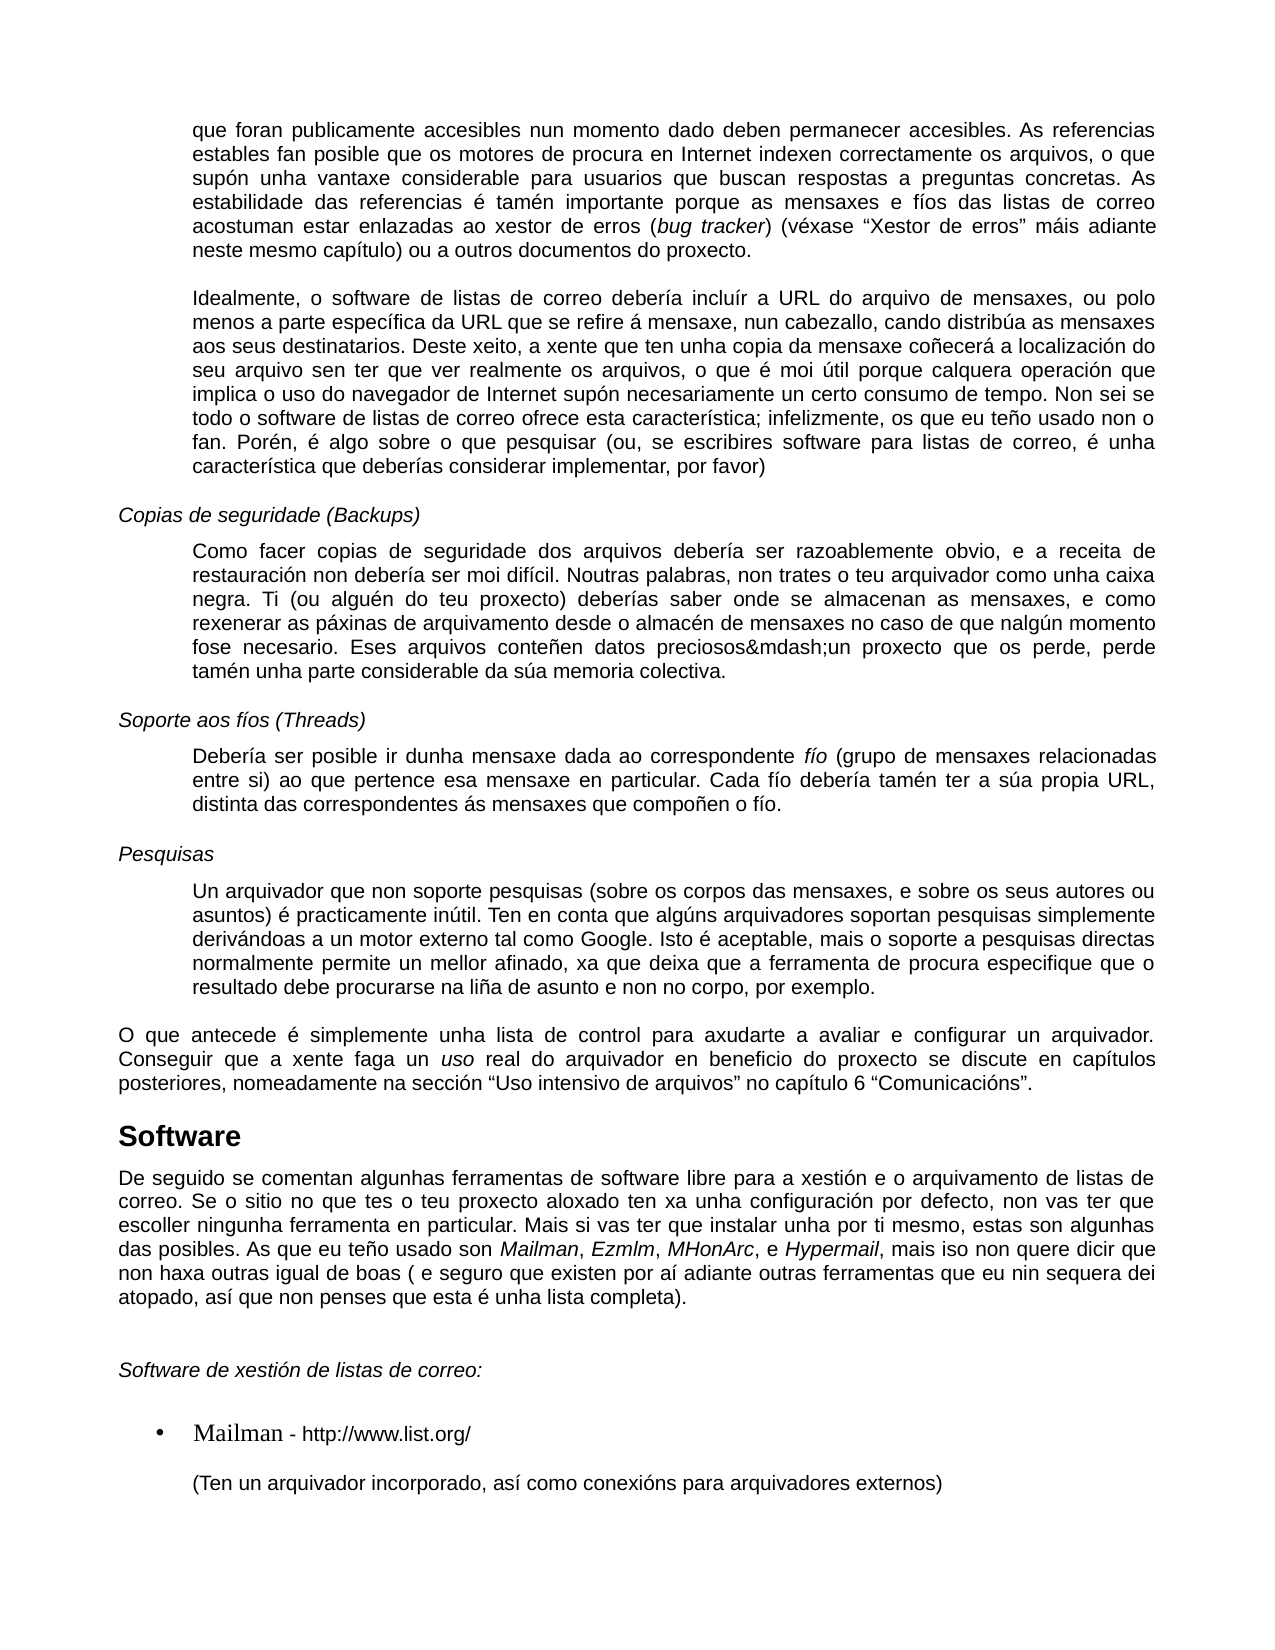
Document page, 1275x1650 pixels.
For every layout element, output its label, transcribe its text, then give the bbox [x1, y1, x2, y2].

text O que antecede é simplemente unha lista de control para axudarte a avaliar e configurar un arquivador. Conseguir que a xente faga un uso real do arquivador en beneficio do proxecto se discute en capítulos posteriores, nomeadamente na sección “Uso intensivo de arquivos” no capítulo 6 “Comunicacións”. [118, 1022, 1157, 1094]
text De seguido se comentan algunhas ferramentas de software libre para a xestión e o arquivamento de listas de correo. Se o sitio no que tes o teu proxecto aloxado ten xa unha configuración por defecto, non vas ter que escoller ningunha ferramenta en particular. Mais si vas ter que instalar unha por ti mesmo, estas son algunhas das posibles. As que eu teño usado son Mailman, Ezmlm, MHonArc, e Hypermail, mais iso non quere dicir que non haxa outras igual de boas ( e seguro que existen por aí adiante outras ferramentas que eu nin sequera dei atopado, así que non penses que esta é unha lista completa). [118, 1165, 1157, 1309]
text que foran publicamente accesibles nun momento dado deben permanecer accesibles. As referencias estables fan posible que os motores de procura en Internet indexen correctamente os arquivos, o que supón unha vantaxe considerable para usuarios que buscan respostas a preguntas concretas. As estabilidade das referencias é tamén importante porque as mensaxes e fíos das listas de correo acostuman estar enlazadas ao xestor de erros (bug tracker) (véxase “Xestor de erros” máis adiante neste mesmo capítulo) ou a outros documentos do proxecto. [192, 118, 1157, 262]
text Idealmente, o software de listas de correo debería incluír a URL do arquivo de mensaxes, ou polo menos a parte específica da URL que se refire á mensaxe, nun cabezallo, cando distribúa as mensaxes aos seus destinatarios. Deste xeito, a xente que ten unha copia da mensaxe coñecerá a localización do seu arquivo sen ter que ver realmente os arquivos, o que é moi útil porque calquera operación que implica o uso do navegador de Internet supón necesariamente un certo consumo de tempo. Non sei se todo o software de listas de correo ofrece esta característica; infelizmente, os que eu teño usado non o fan. Porén, é algo sobre o que pesquisar (ou, se escribires software para listas de correo, é unha característica que deberías considerar implementar, por favor) [192, 286, 1157, 477]
subtitle Software [118, 1119, 1157, 1153]
text Como facer copias de seguridade dos arquivos debería ser razoablemente obvio, e a receita de restauración non debería ser moi difícil. Noutras palabras, non trates o teu arquivador como unha caixa negra. Ti (ou alguén do teu proxecto) deberías saber onde se almacenan as mensaxes, e como rexenerar as páxinas de arquivamento desde o almacén de mensaxes no caso de que nalgún momento fose necesario. Eses arquivos conteñen datos preciosos&mdash;un proxecto que os perde, perde tamén unha parte considerable da súa memoria colectiva. [192, 539, 1157, 683]
subtitle Pesquisas [118, 841, 1157, 866]
text Un arquivador que non soporte pesquisas (sobre os corpos das mensaxes, e sobre os seus autores ou asuntos) é practicamente inútil. Ten en conta que algúns arquivadores soportan pesquisas simplemente derivándoas a un motor externo tal como Google. Isto é aceptable, mais o soporte a pesquisas directas normalmente permite un mellor afinado, xa que deixa que a ferramenta de procura especifique que o resultado debe procurarse na liña de asunto e non no corpo, por exemplo. [192, 879, 1157, 998]
subtitle Soporte aos fíos (Threads) [118, 708, 1157, 732]
text Debería ser posible ir dunha mensaxe dada ao correspondente fío (grupo de mensaxes relacionadas entre si) ao que pertence esa mensaxe en particular. Cada fío debería tamén ter a súa propia URL, distinta das correspondentes ás mensaxes que compoñen o fío. [192, 744, 1157, 816]
text (Ten un arquivador incorporado, así como conexións para arquivadores externos) [192, 1471, 1157, 1495]
subtitle Copias de seguridade (Backups) [118, 502, 1157, 526]
list Mailman - http://www.list.org/ [156, 1418, 1157, 1447]
subtitle Software de xestión de listas de correo: [118, 1358, 1157, 1382]
